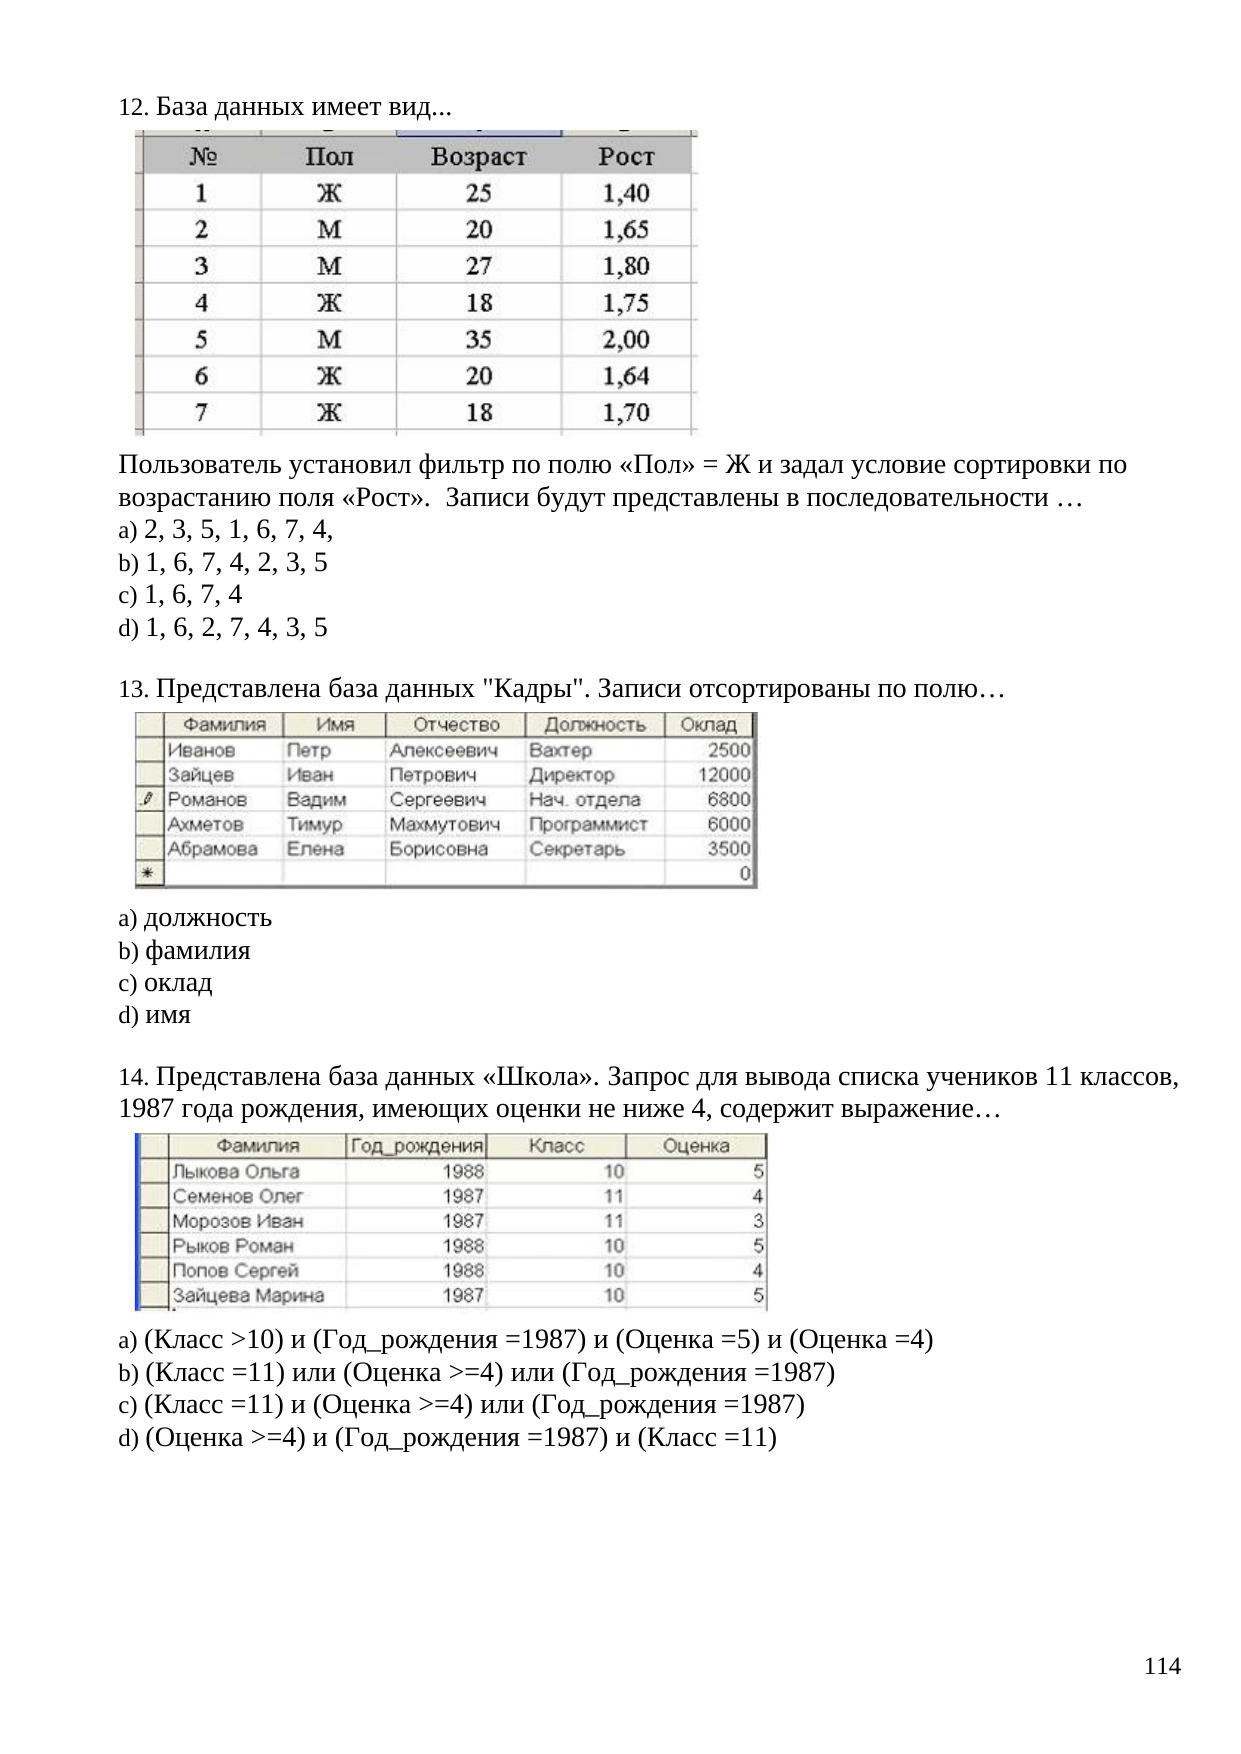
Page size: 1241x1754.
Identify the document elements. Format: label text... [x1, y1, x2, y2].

picture [134, 1133, 771, 1314]
text 14. Представлена база данных «Школа». Запрос для вывода списка учеников 11 классов, 1987 года рождения, имеющих оценки не ниже 4, содержит выражение… a) (Класс >10) и (Год_рождения =1987) и (Оценка =5) и (Оценка =4) b) (Класс =11) или (Оценка >=4) или (Год_рождения =1987) c) (Класс =11) и (Оценка >=4) или (Год_рождения =1987) d) (Оценка >=4) и (Год_рождения =1987) и (Класс =11) [118, 1059, 1181, 1452]
picture [134, 130, 700, 439]
picture [134, 712, 761, 892]
text 12. База данных имеет вид... Пользователь установил фильтр по полю «Пол» = Ж и задал условие сортировки по возрастанию поля «Рост». Записи будут представлены в последовательности … a) 2, 3, 5, 1, 6, 7, 4, b) 1, 6, 7, 4, 2, 3, 5 c) 1, 6, 7, 4 d) 1, 6, 2, 7, 4, 3, 5 [118, 89, 1181, 642]
text 13. Представлена база данных "Кадры". Записи отсортированы по полю… a) должность b) фамилия c) оклад d) имя [118, 671, 1181, 1030]
